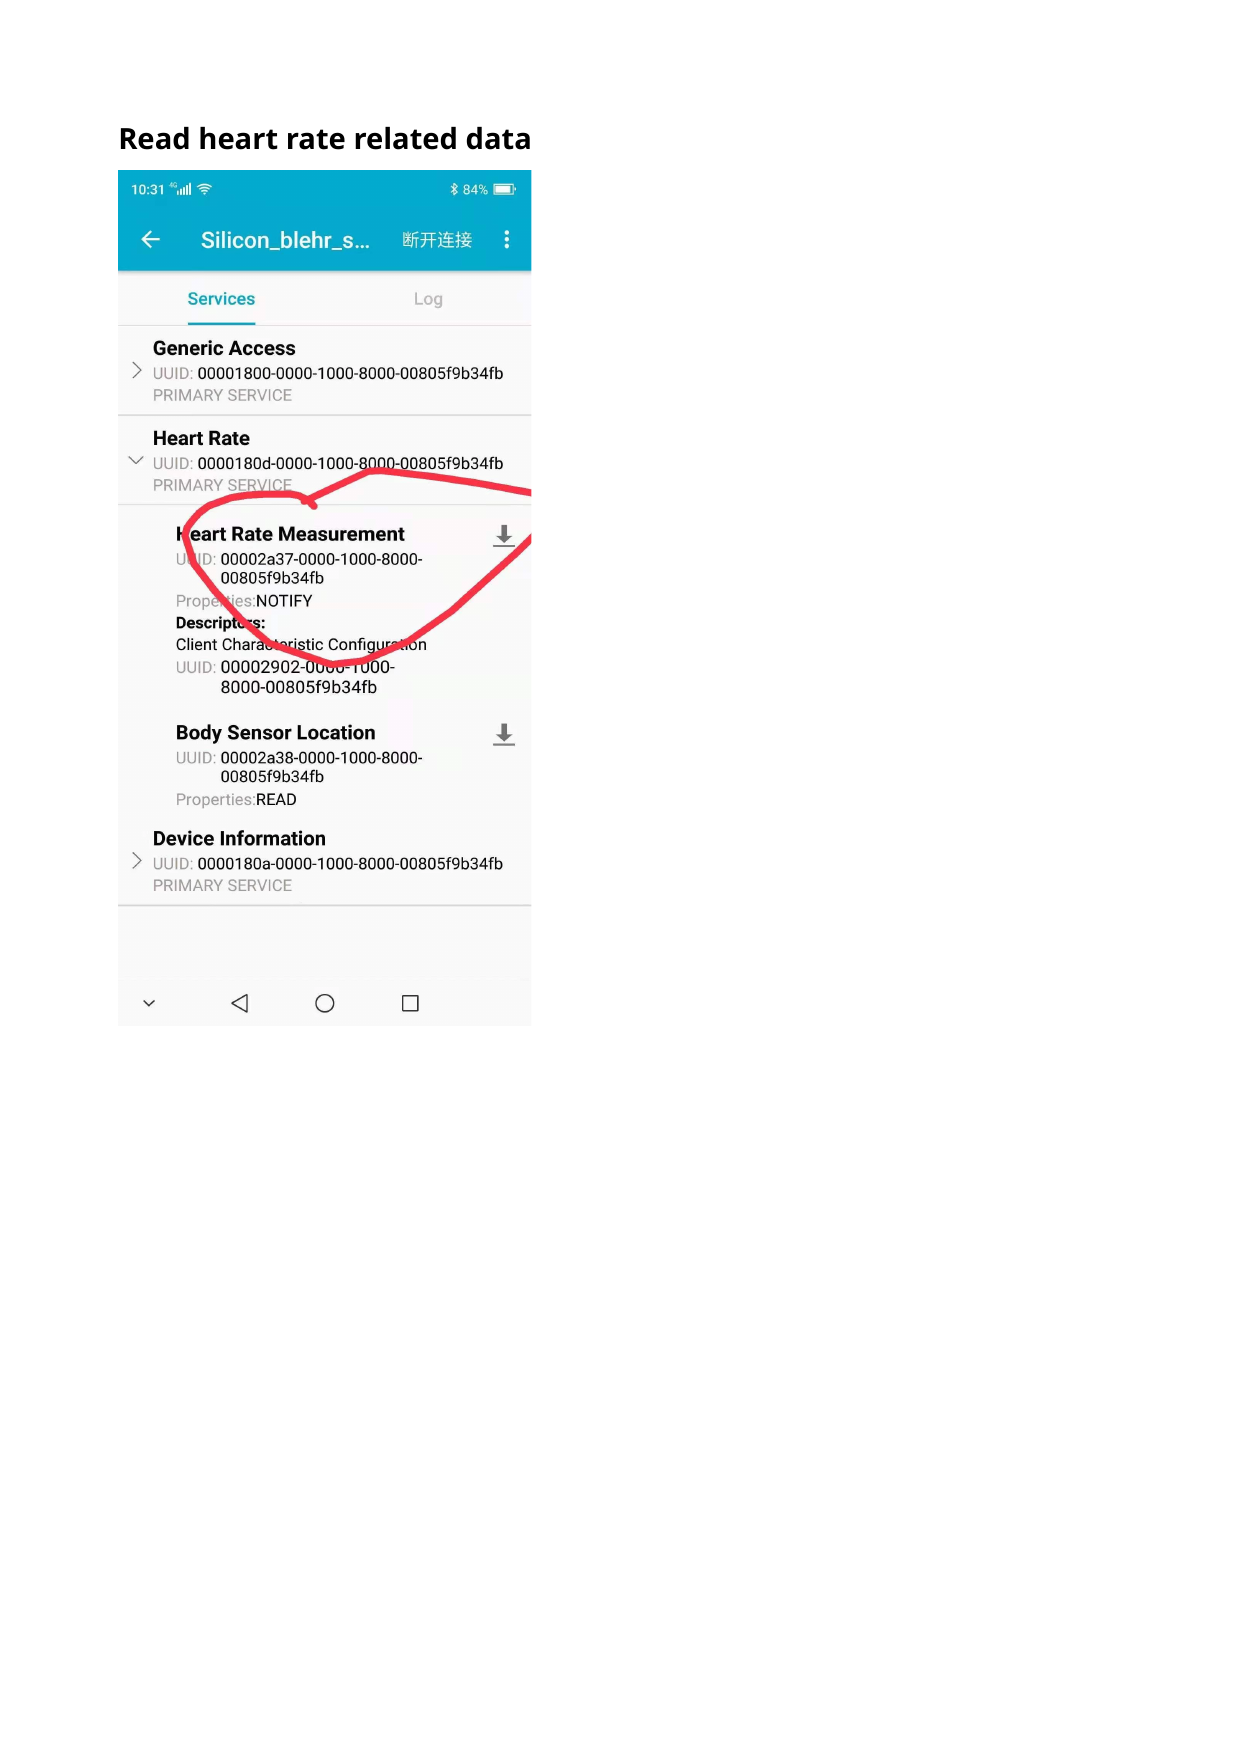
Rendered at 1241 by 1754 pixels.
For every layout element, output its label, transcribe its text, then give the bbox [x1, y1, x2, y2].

picture [462, 170, 532, 248]
picture [118, 170, 532, 1026]
subtitle Read heart rate related data [118, 118, 1122, 158]
